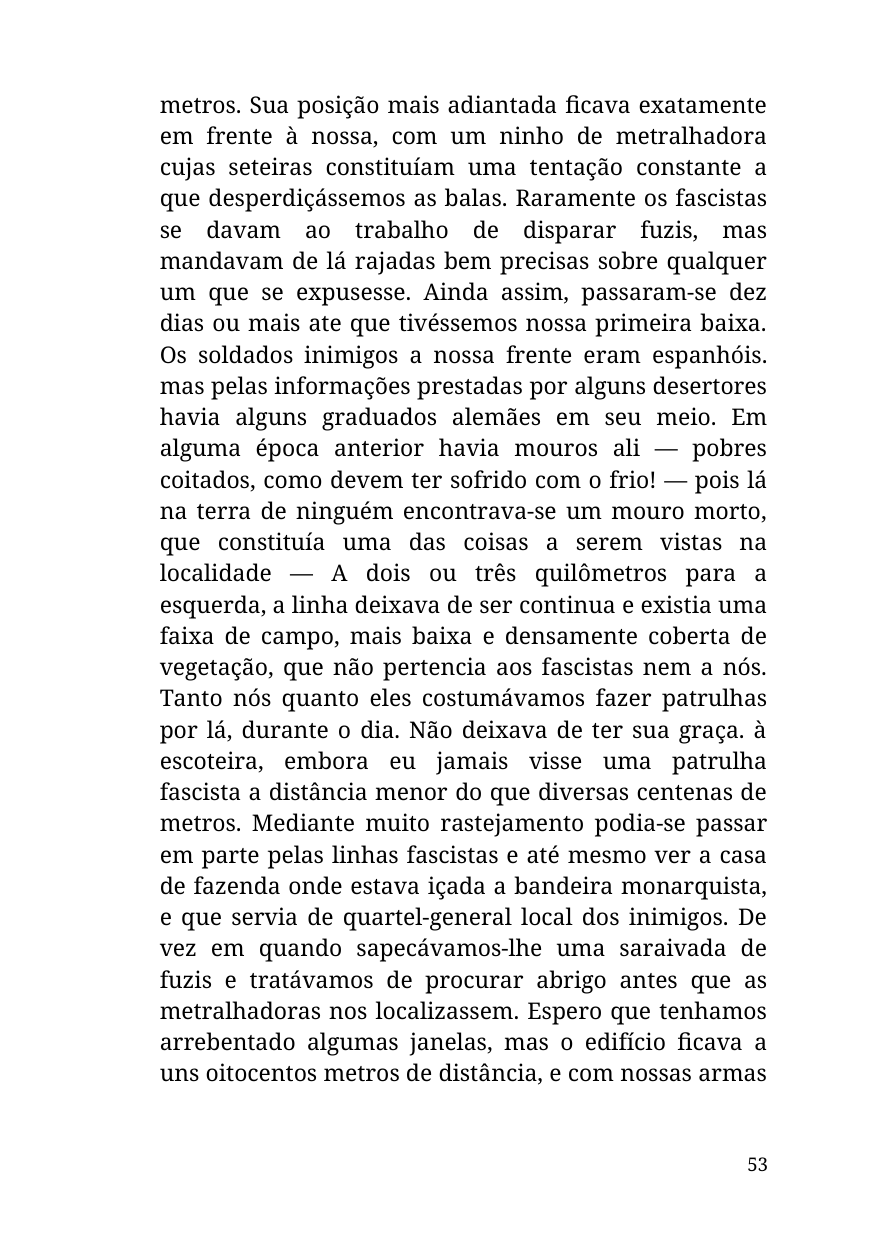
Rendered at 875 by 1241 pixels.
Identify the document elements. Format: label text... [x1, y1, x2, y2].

text metros. Sua posição mais adiantada ficava exatamente em frente à nossa, com um ninho de metralhadora cujas seteiras constituíam uma tentação constante a que desperdiçássemos as balas. Raramente os fascistas se davam ao trabalho de disparar fuzis, mas mandavam de lá rajadas bem precisas sobre qualquer um que se expusesse. Ainda assim, passaram-se dez dias ou mais ate que tivéssemos nossa primeira baixa. Os soldados inimigos a nossa frente eram espanhóis. mas pelas informações prestadas por alguns desertores havia alguns graduados alemães em seu meio. Em alguma época anterior havia mouros ali — pobres coitados, como devem ter sofrido com o frio! — pois lá na terra de ninguém encontrava-se um mouro morto, que constituía uma das coisas a serem vistas na localidade — A dois ou três quilômetros para a esquerda, a linha deixava de ser continua e existia uma faixa de campo, mais baixa e densamente coberta de vegetação, que não pertencia aos fascistas nem a nós. Tanto nós quanto eles costumávamos fazer patrulhas por lá, durante o dia. Não deixava de ter sua graça. à escoteira, embora eu jamais visse uma patrulha fascista a distância menor do que diversas centenas de metros. Mediante muito rastejamento podia-se passar em parte pelas linhas fascistas e até mesmo ver a casa de fazenda onde estava içada a bandeira monarquista, e que servia de quartel-general local dos inimigos. De vez em quando sapecávamos-lhe uma saraivada de fuzis e tratávamos de procurar abrigo antes que as metralhadoras nos localizassem. Espero que tenhamos arrebentado algumas janelas, mas o edifício ficava a uns oitocentos metros de distância, e com nossas armas [159, 88, 768, 1088]
